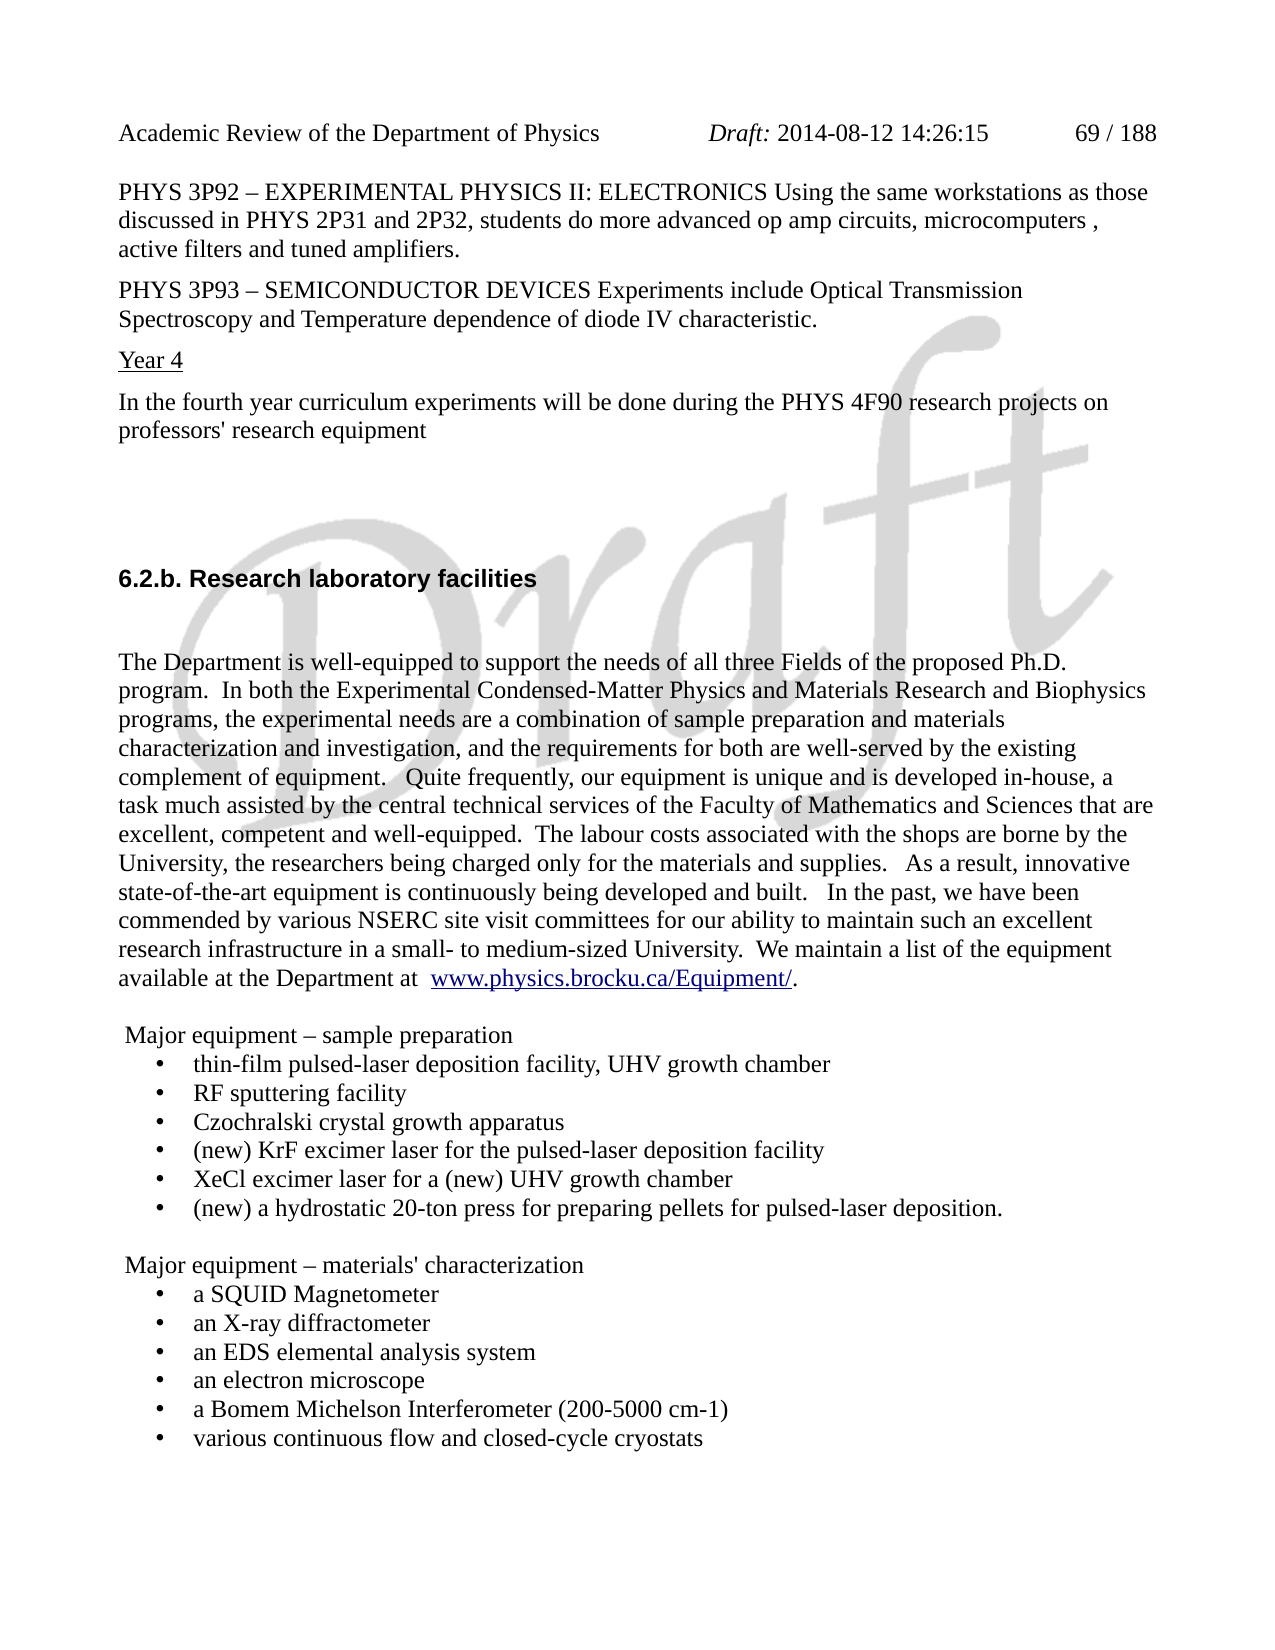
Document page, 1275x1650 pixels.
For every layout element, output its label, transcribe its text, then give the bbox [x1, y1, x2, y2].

list thin-film pulsed-laser deposition facility, UHV growth chamber [156, 1049, 1157, 1078]
picture [118, 1279, 1157, 1532]
picture [118, 992, 1157, 1021]
list RF sputtering facility [156, 1078, 1157, 1107]
picture [118, 593, 1157, 647]
subtitle Research laboratory facilities [118, 564, 1157, 593]
picture [118, 444, 1157, 564]
list Czochralski crystal growth apparatus [156, 1107, 1157, 1136]
picture [118, 374, 1157, 387]
list (new) a hydrostatic 20-ton press for preparing pellets for pulsed-laser deposition. [156, 1193, 1157, 1222]
picture [118, 118, 1157, 177]
text Major equipment – materials' characterization [118, 1251, 1157, 1279]
picture [118, 1049, 1157, 1251]
list a SQUID Magnetometer [156, 1279, 1157, 1308]
text In the fourth year curriculum experiments will be done during the PHYS 4F90 research projects on professors' research equipment [118, 387, 1157, 444]
list (new) KrF excimer laser for the pulsed-laser deposition facility [156, 1136, 1157, 1164]
text PHYS 3P92 – EXPERIMENTAL PHYSICS II: ELECTRONICS Using the same workstations as those discussed in PHYS 2P31 and 2P32, students do more advanced op amp circuits, microcomputers , active filters and tuned amplifiers. [118, 177, 1157, 263]
list an EDS elemental analysis system [156, 1337, 1157, 1366]
text The Department is well-equipped to support the needs of all three Fields of the proposed Ph.D. program. In both the Experimental Condensed-Matter Physics and Materials Research and Biophysics programs, the experimental needs are a combination of sample preparation and materials characterization and investigation, and the requirements for both are well-served by the existing complement of equipment. Quite frequently, our equipment is unique and is developed in-house, a task much assisted by the central technical services of the Faculty of Mathematics and Sciences that are excellent, competent and well-equipped. The labour costs associated with the shops are borne by the University, the researchers being charged only for the materials and supplies. As a result, innovative state-of-the-art equipment is continuously being developed and built. In the past, we have been commended by various NSERC site visit committees for our ability to maintain such an excellent research infrastructure in a small- to medium-sized University. We maintain a list of the equipment available at the Department at www.physics.brocku.ca/Equipment/. [118, 647, 1157, 992]
text Major equipment – sample preparation [118, 1021, 1157, 1049]
list a Bomem Michelson Interferometer (200-5000 cm-1) [156, 1394, 1157, 1423]
picture [118, 333, 1157, 346]
text PHYS 3P93 – SEMICONDUCTOR DEVICES Experiments include Optical Transmission Spectroscopy and Temperature dependence of diode IV characteristic. [118, 276, 1157, 333]
list an X-ray diffractometer [156, 1308, 1157, 1337]
list an electron microscope [156, 1366, 1157, 1394]
list various continuous flow and closed-cycle cryostats [156, 1423, 1157, 1452]
picture [118, 263, 1157, 276]
text Year 4 [118, 346, 1157, 374]
list XeCl excimer laser for a (new) UHV growth chamber [156, 1164, 1157, 1193]
